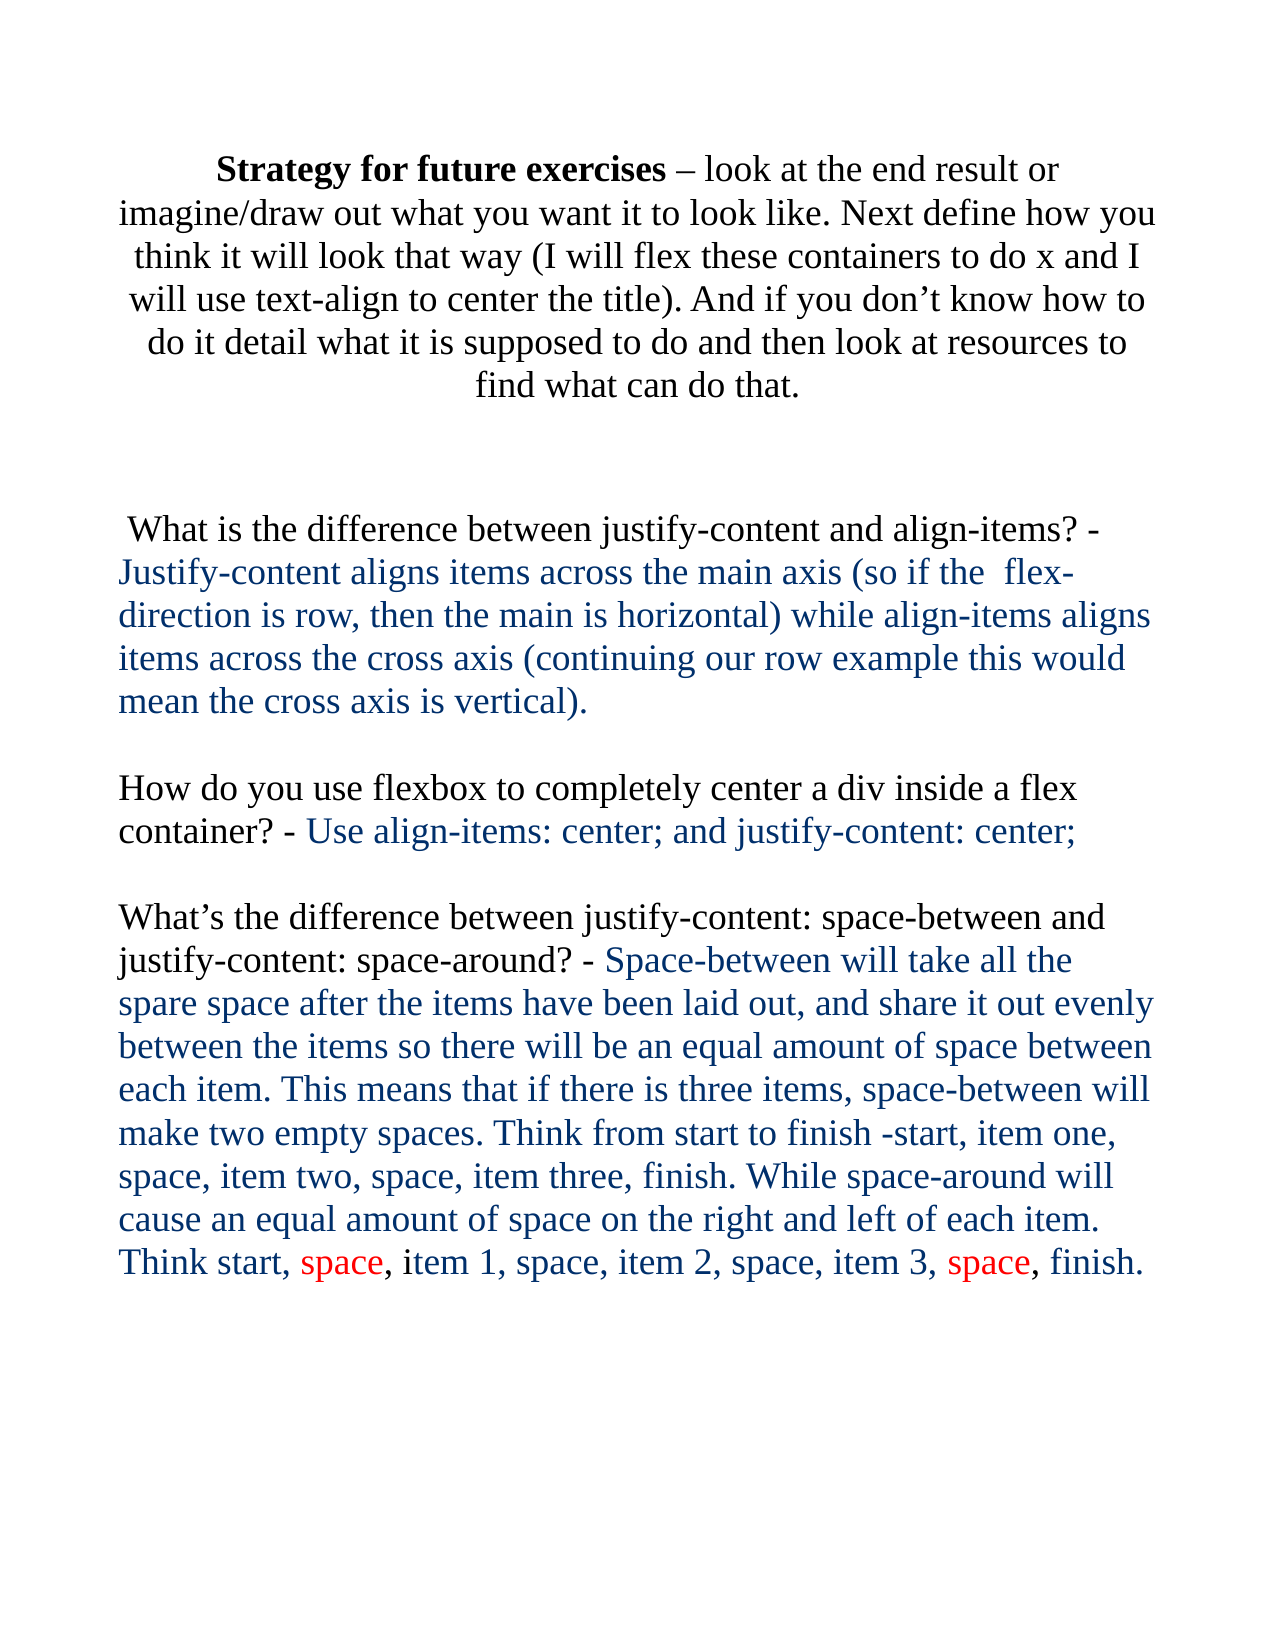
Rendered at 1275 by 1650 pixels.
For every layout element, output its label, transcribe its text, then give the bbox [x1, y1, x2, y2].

text What is the difference between justify-content and align-items? - Justify-content aligns items across the main axis (so if the flex-direction is row, then the main is horizontal) while align-items aligns items across the cross axis (continuing our row example this would mean the cross axis is vertical). [118, 506, 1157, 722]
text Strategy for future exercises – look at the end result or imagine/draw out what you want it to look like. Next define how you think it will look that way (I will flex these containers to do x and I will use text-align to center the title). And if you don’t know how to do it detail what it is supposed to do and then look at resources to find what can do that. [118, 147, 1157, 406]
text How do you use flexbox to completely center a div inside a flex container? - Use align-items: center; and justify-content: center; [118, 765, 1157, 851]
text What’s the difference between justify-content: space-between and justify-content: space-around? - Space-between will take all the spare space after the items have been laid out, and share it out evenly between the items so there will be an equal amount of space between each item. This means that if there is three items, space-between will make two empty spaces. Think from start to finish -start, item one, space, item two, space, item three, finish. While space-around will cause an equal amount of space on the right and left of each item. Think start, space, item 1, space, item 2, space, item 3, space, finish. [118, 894, 1157, 1282]
